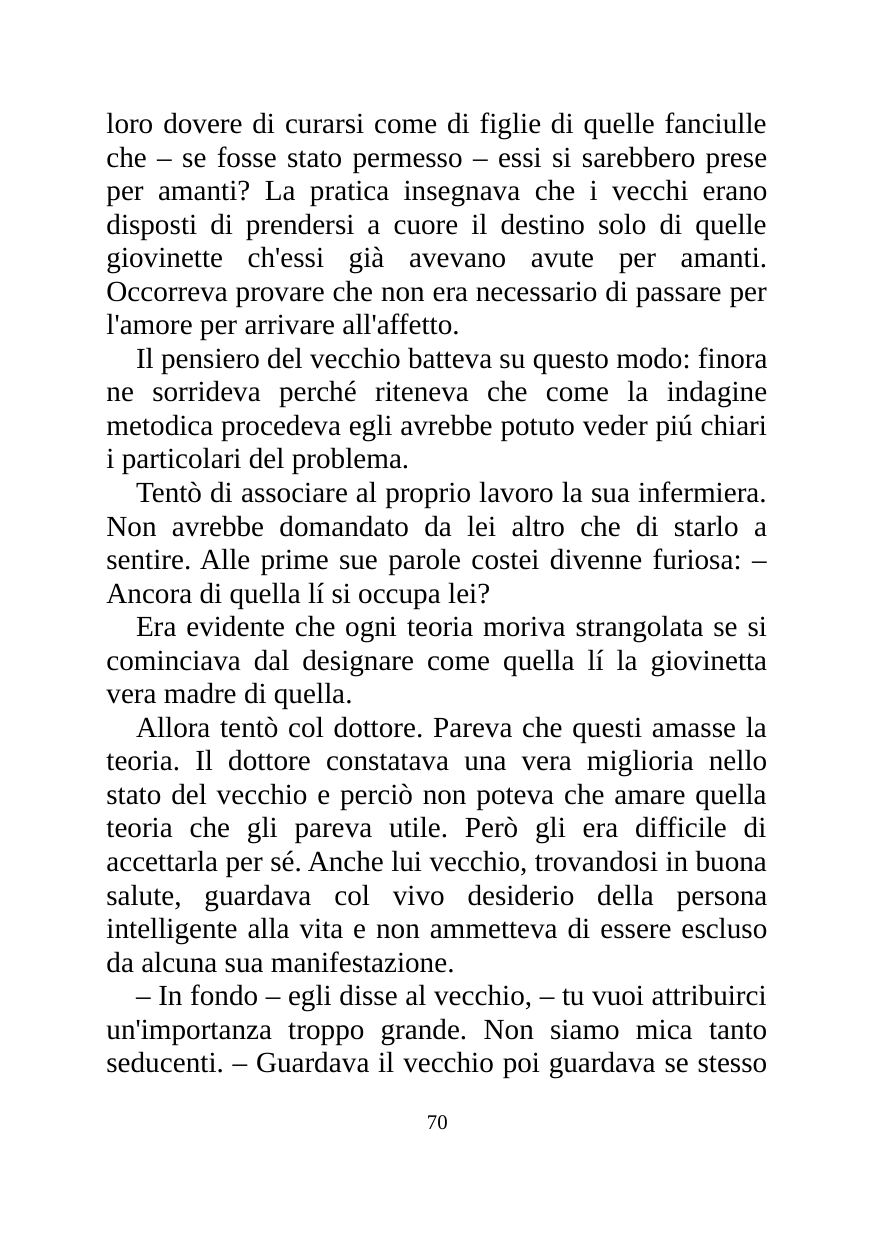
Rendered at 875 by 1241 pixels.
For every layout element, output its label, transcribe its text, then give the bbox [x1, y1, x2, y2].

text Era evidente che ogni teoria moriva strangolata se si cominciava dal designare come quella lí la giovinetta vera madre di quella. [106, 609, 768, 710]
text Tentò di associare al proprio lavoro la sua infermiera. Non avrebbe domandato da lei altro che di starlo a sentire. Alle prime sue parole costei divenne furiosa: – Ancora di quella lí si occupa lei? [106, 475, 768, 609]
text loro dovere di curarsi come di figlie di quelle fanciulle che – se fosse stato permesso – essi si sarebbero prese per amanti? La pratica insegnava che i vecchi erano disposti di prendersi a cuore il destino solo di quelle giovinette ch'essi già avevano avute per amanti. Occorreva provare che non era necessario di passare per l'amore per arrivare all'affetto. [106, 106, 768, 341]
text – In fondo – egli disse al vecchio, – tu vuoi attribuirci un'importanza troppo grande. Non siamo mica tanto seducenti. – Guardava il vecchio poi guardava se stesso [106, 978, 768, 1079]
text Allora tentò col dottore. Pareva che questi amasse la teoria. Il dottore constatava una vera miglioria nello stato del vecchio e perciò non poteva che amare quella teoria che gli pareva utile. Però gli era difficile di accettarla per sé. Anche lui vecchio, trovandosi in buona salute, guardava col vivo desiderio della persona intelligente alla vita e non ammetteva di essere escluso da alcuna sua manifestazione. [106, 710, 768, 978]
text Il pensiero del vecchio batteva su questo modo: finora ne sorrideva perché riteneva che come la indagine metodica procedeva egli avrebbe potuto veder piú chiari i particolari del problema. [106, 341, 768, 475]
